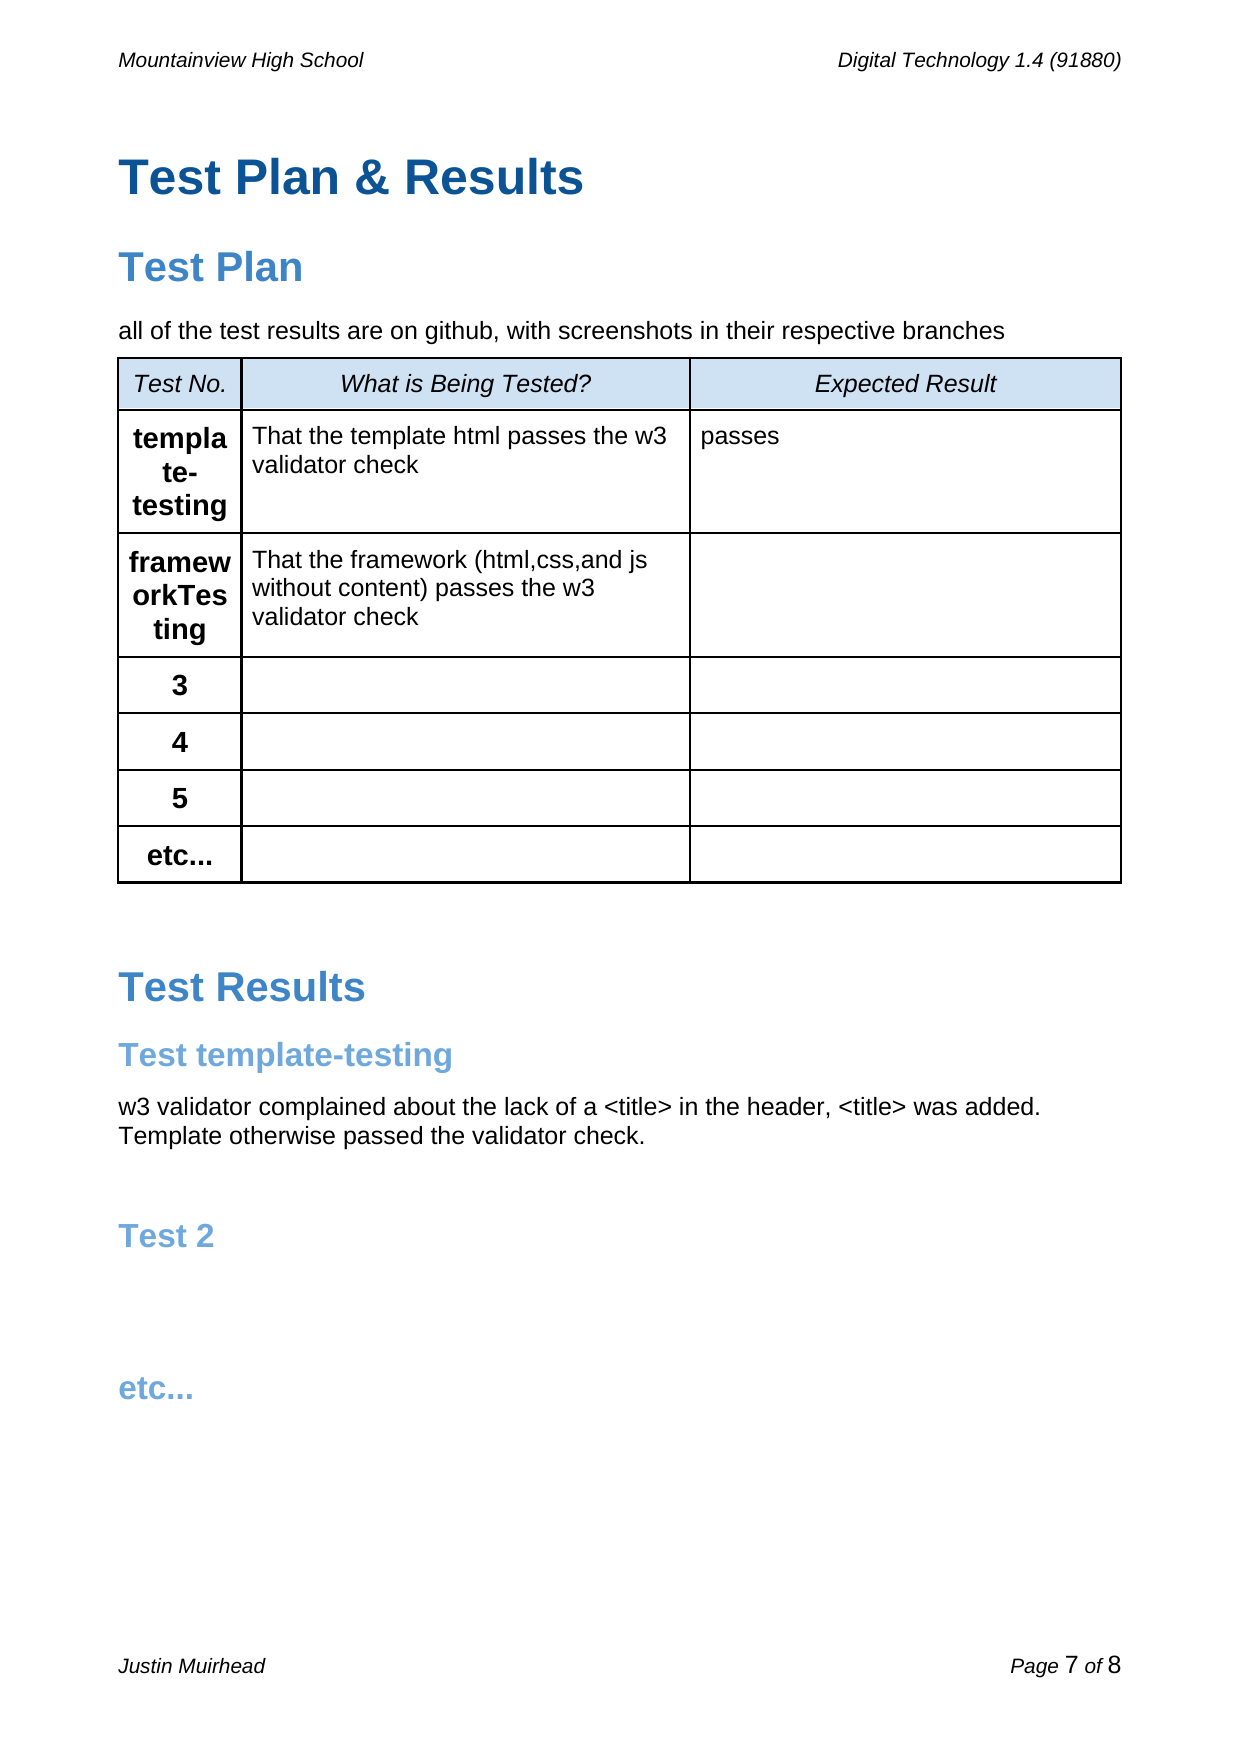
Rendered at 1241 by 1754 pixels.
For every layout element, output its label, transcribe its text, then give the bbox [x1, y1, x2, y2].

subtitle Test template-testing [118, 1035, 1122, 1074]
table_cell [243, 658, 689, 712]
table_cell [691, 658, 1120, 712]
subtitle Test Results [118, 962, 1122, 1010]
table_cell etc... [119, 827, 240, 881]
subtitle Test 2 [118, 1216, 1122, 1254]
table_cell [691, 771, 1120, 825]
subtitle Test Plan & Results [118, 148, 1122, 205]
table_cell 5 [119, 771, 240, 825]
table_cell [243, 827, 689, 881]
subtitle Test Plan [118, 243, 1122, 291]
text w3 validator complained about the lack of a <title> in the header, <title> was added. Template otherwise passed the validator check. [118, 1092, 1122, 1150]
table_cell [243, 714, 689, 768]
table_cell frameworkTesting [119, 534, 240, 656]
table_cell [691, 534, 1120, 656]
table_cell [691, 714, 1120, 768]
table_cell 4 [119, 714, 240, 768]
table_cell [691, 827, 1120, 881]
table_cell template-testing [119, 411, 240, 532]
table_cell passes [691, 411, 1120, 532]
table_cell That the framework (html,css,and js without content) passes the w3 validator check [243, 534, 689, 656]
table_header What is Being Tested? [243, 359, 689, 408]
text all of the test results are on github, with screenshots in their respective branches [118, 316, 1122, 344]
table_cell [243, 771, 689, 825]
table_header Expected Result [691, 359, 1120, 408]
subtitle etc... [118, 1368, 1122, 1407]
table_header Test No. [119, 359, 240, 408]
table_cell 3 [119, 658, 240, 712]
table_cell That the template html passes the w3 validator check [243, 411, 689, 532]
